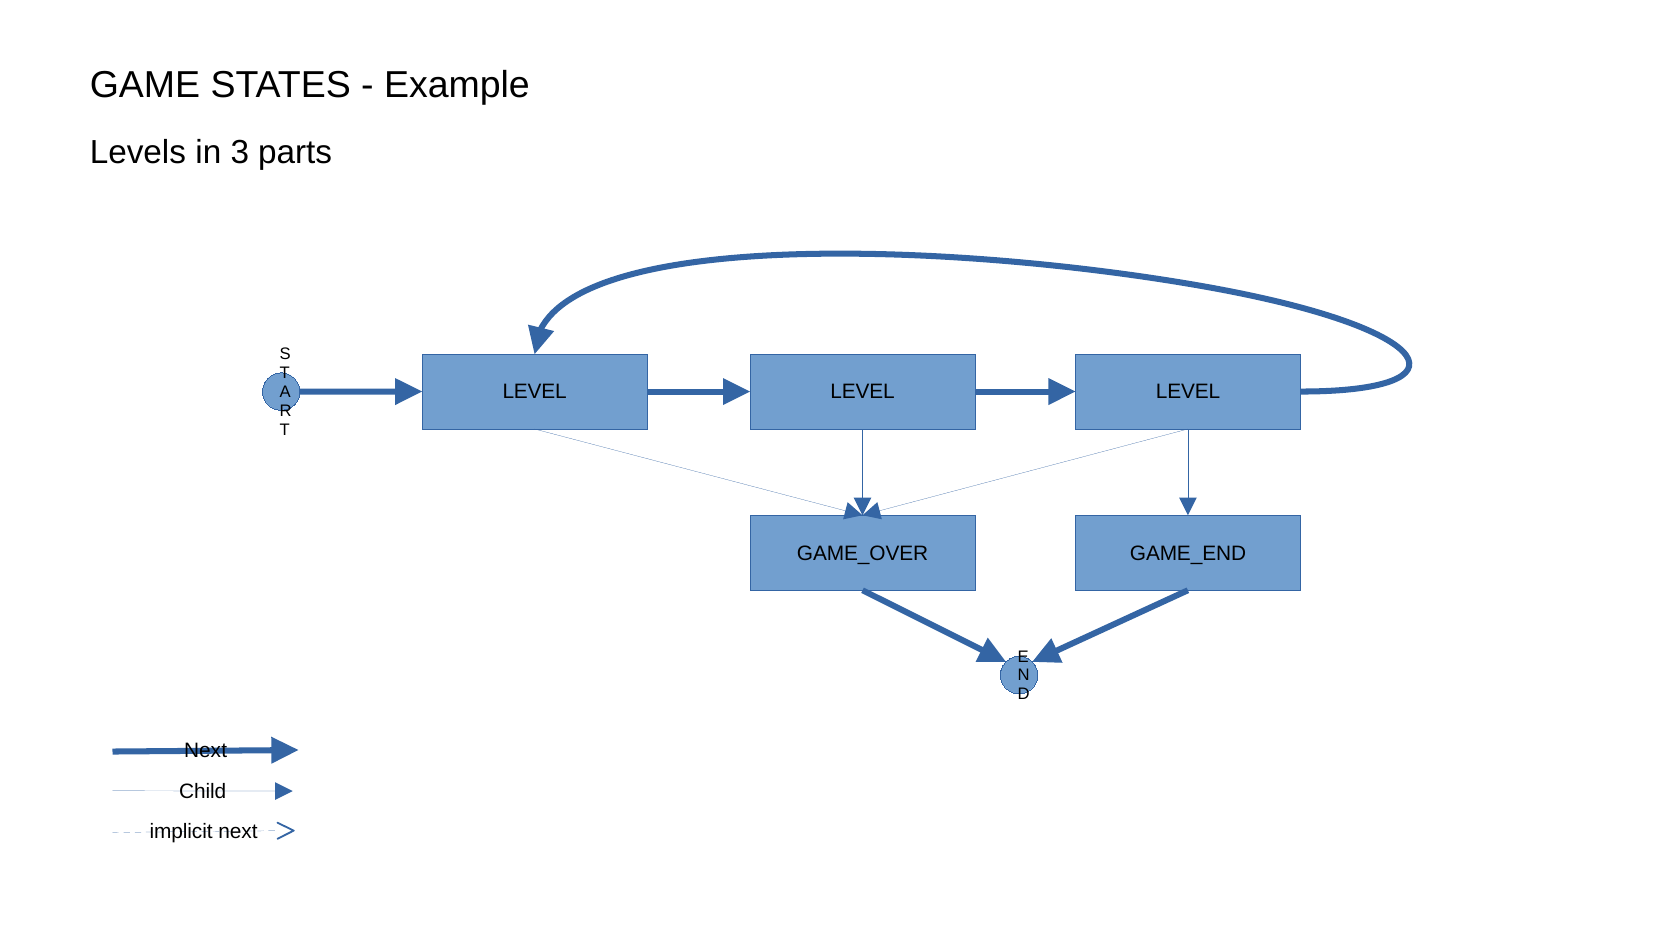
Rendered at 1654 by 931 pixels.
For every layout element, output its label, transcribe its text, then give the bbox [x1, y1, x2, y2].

text_box START [262, 372, 300, 411]
text_box GAME STATES - Example [75, 55, 546, 113]
text_box Levels in 3 parts [75, 126, 407, 226]
text_box LEVEL [750, 354, 976, 430]
text_box GAME_OVER [750, 515, 976, 591]
text_box LEVEL [1075, 354, 1301, 430]
text_box LEVEL [422, 354, 648, 430]
text_box END [1000, 656, 1038, 694]
text_box GAME_END [1075, 515, 1301, 591]
